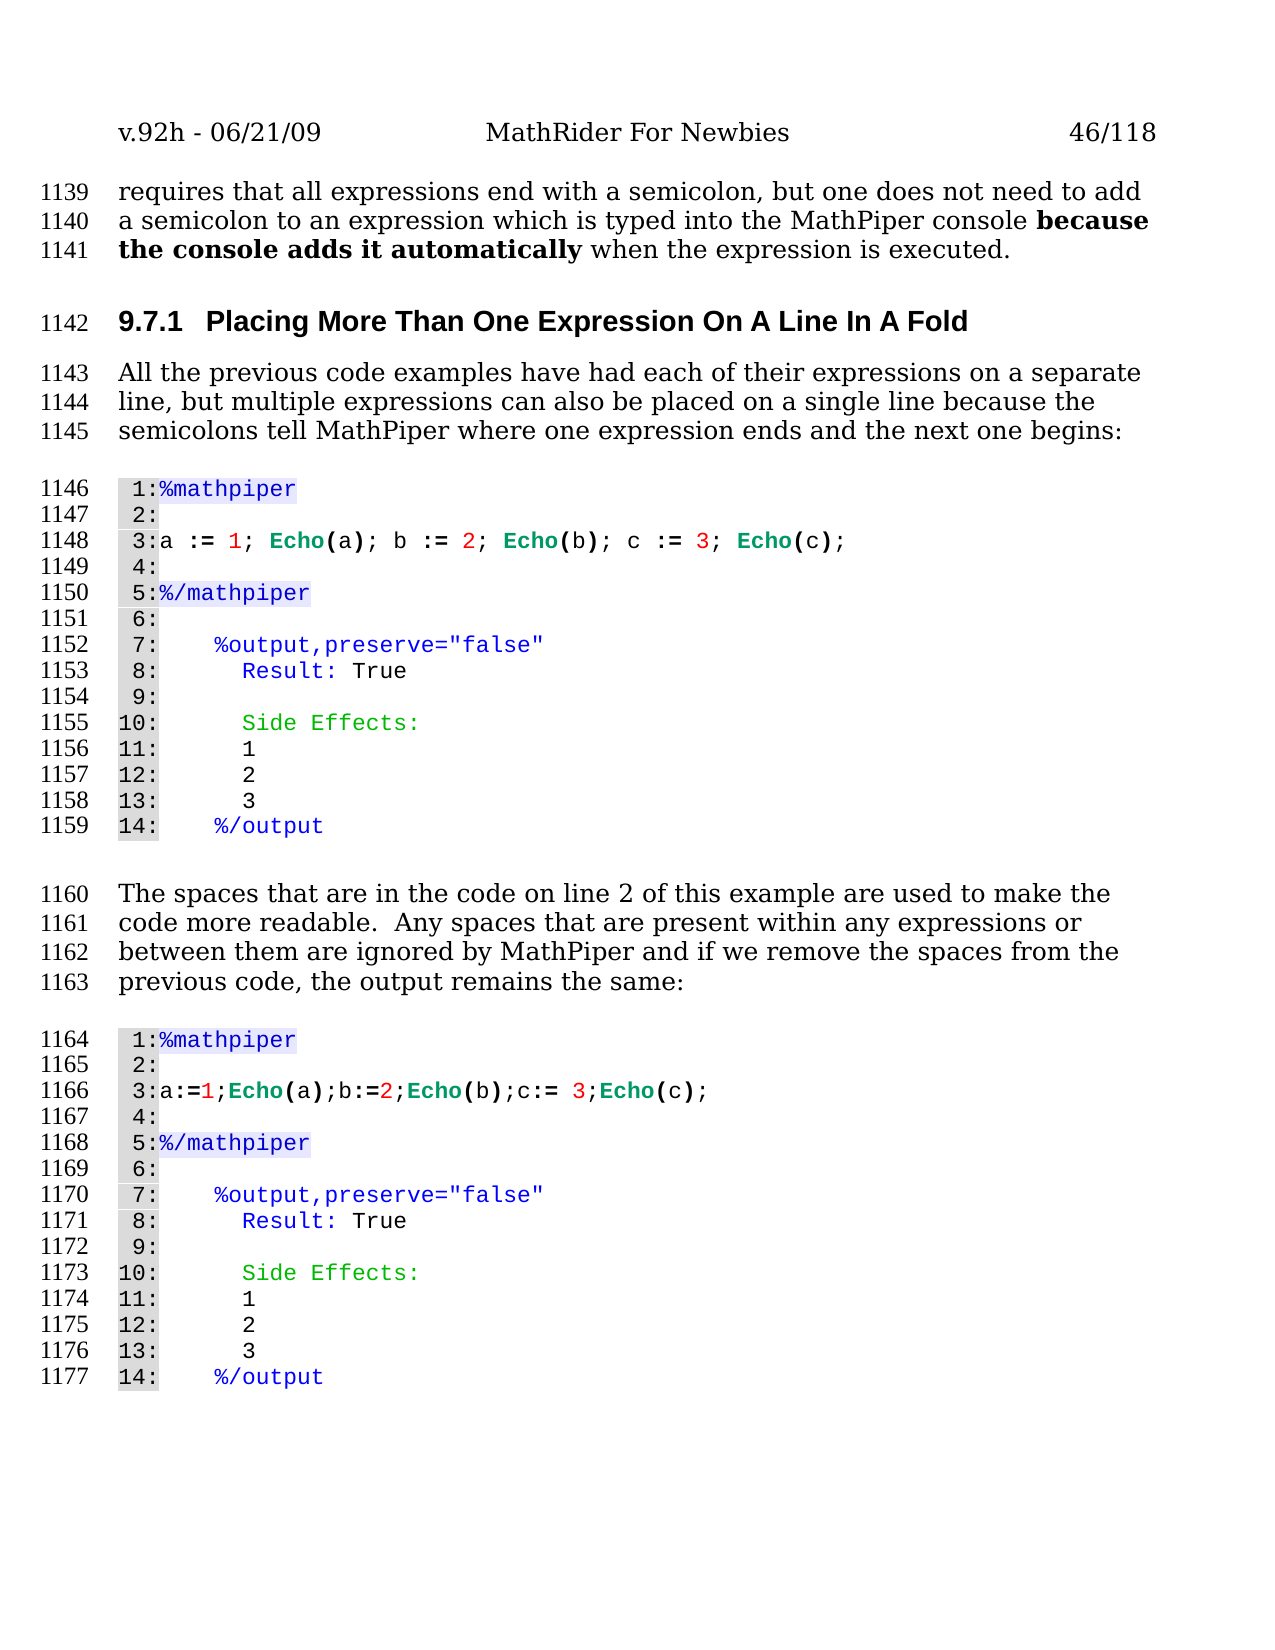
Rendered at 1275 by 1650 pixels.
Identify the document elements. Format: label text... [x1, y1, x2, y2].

text The spaces that are in the code on line 2 of this example are used to make the code more readable. Any spaces that are present within any expressions or between them are ignored by MathPiper and if we remove the spaces from the previous code, the output remains the same: [118, 879, 1157, 996]
text 12: 2 [118, 1313, 1157, 1339]
text 8: Result: True [118, 659, 1157, 685]
text 6: [118, 607, 1157, 633]
text 1:%mathpiper [118, 478, 1157, 504]
text 4: [118, 1106, 1157, 1132]
text 11: 1 [118, 737, 1157, 763]
text 2: [118, 504, 1157, 529]
text 7: %output,preserve="false" [118, 1183, 1157, 1209]
text 13: 3 [118, 1339, 1157, 1365]
text 13: 3 [118, 789, 1157, 815]
text 6: [118, 1158, 1157, 1183]
subtitle Placing More Than One Expression On A Line In A Fold [118, 304, 1157, 337]
text 5:%/mathpiper [118, 1132, 1157, 1158]
text 14: %/output [118, 1365, 1157, 1391]
text 9: [118, 685, 1157, 711]
text 3:a := 1; Echo(a); b := 2; Echo(b); c := 3; Echo(c); [118, 529, 1157, 556]
text 4: [118, 556, 1157, 581]
text 1:%mathpiper [118, 1028, 1157, 1054]
text 11: 1 [118, 1287, 1157, 1313]
text 10: Side Effects: [118, 711, 1157, 737]
text 7: %output,preserve="false" [118, 633, 1157, 659]
text 3:a:=1;Echo(a);b:=2;Echo(b);c:= 3;Echo(c); [118, 1080, 1157, 1106]
text 2: [118, 1054, 1157, 1080]
text 9: [118, 1235, 1157, 1261]
text 14: %/output [118, 815, 1157, 841]
text 8: Result: True [118, 1209, 1157, 1235]
text requires that all expressions end with a semicolon, but one does not need to add a semicolon to an expression which is typed into the MathPiper console because the console adds it automatically when the expression is executed. [118, 177, 1157, 265]
text All the previous code examples have had each of their expressions on a separate line, but multiple expressions can also be placed on a single line because the semicolons tell MathPiper where one expression ends and the next one begins: [118, 358, 1157, 446]
text 12: 2 [118, 763, 1157, 789]
text 5:%/mathpiper [118, 581, 1157, 607]
text 10: Side Effects: [118, 1261, 1157, 1287]
